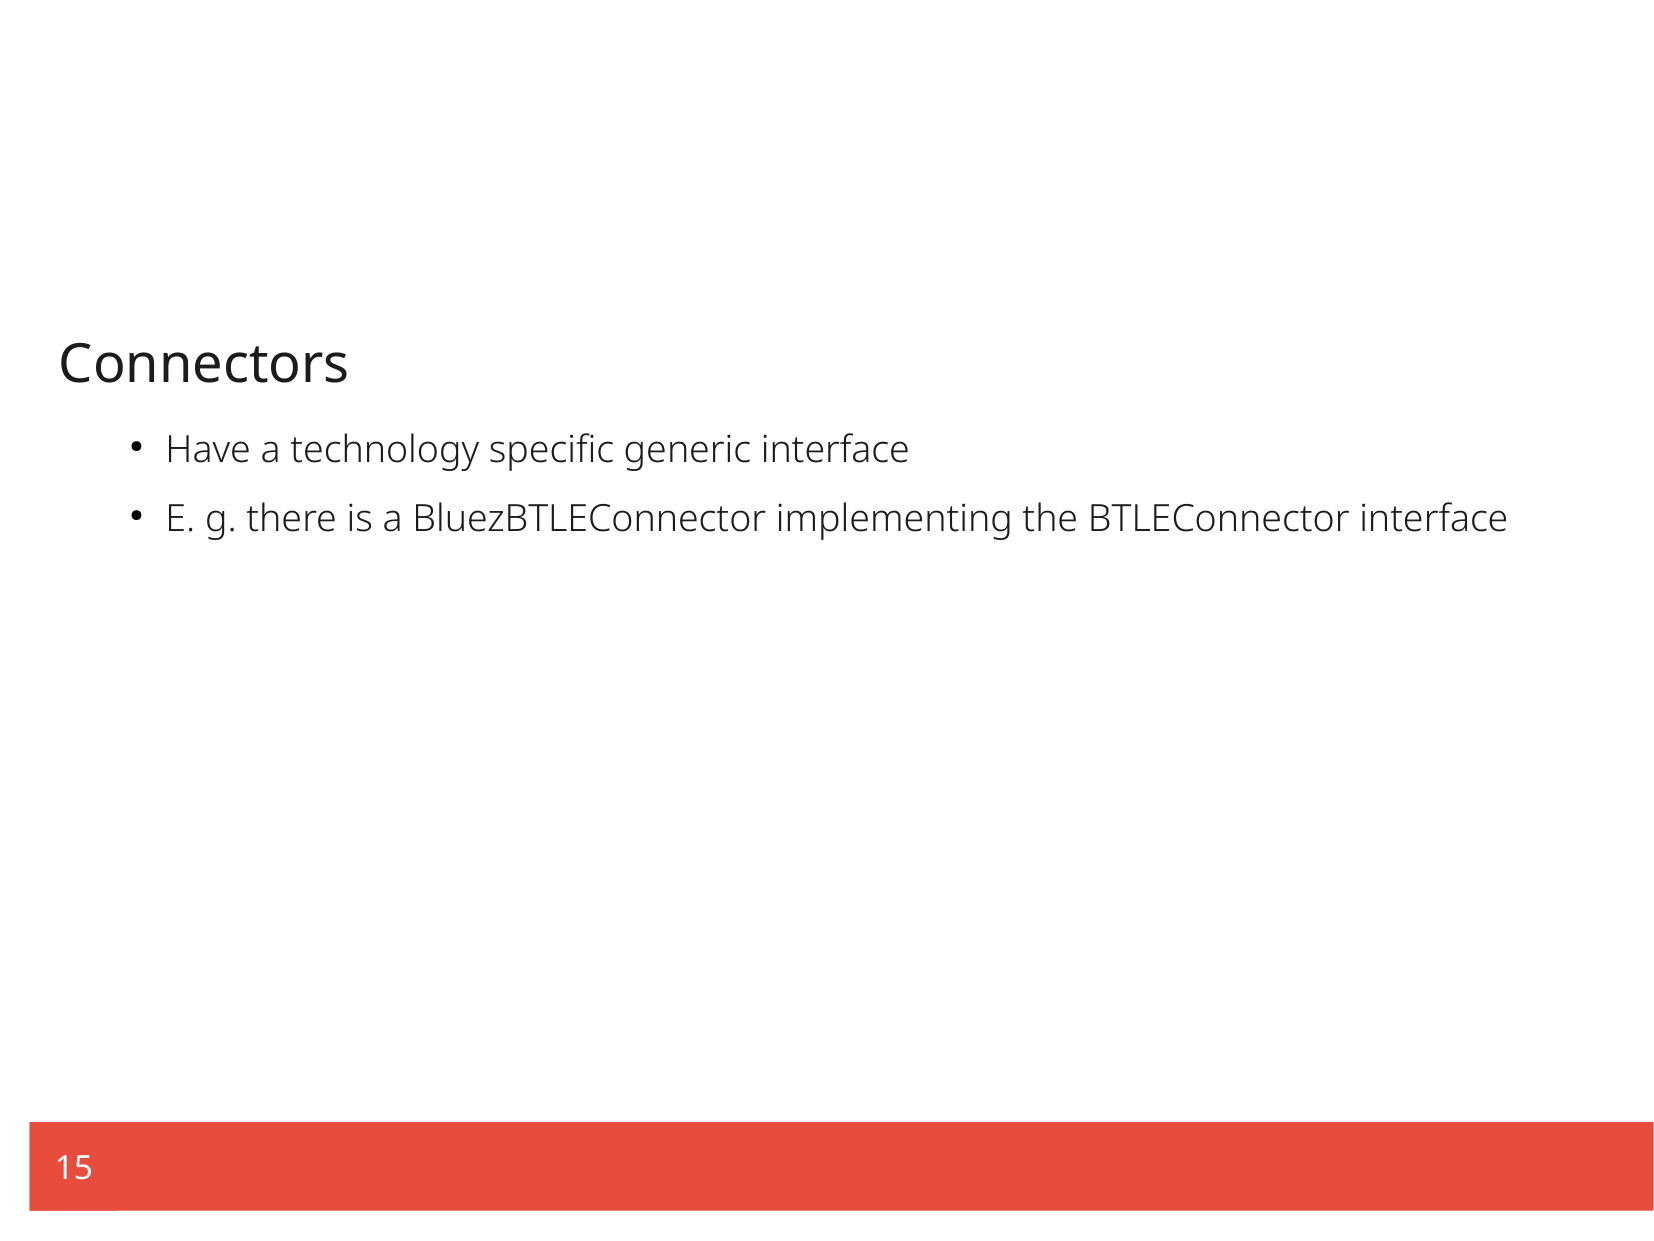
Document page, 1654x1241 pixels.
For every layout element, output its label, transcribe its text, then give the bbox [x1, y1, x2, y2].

list Connectors Have a technology specific generic interface E. g. there is a BluezBTLEConnector implementing the BTLEConnector interface [59, 324, 1565, 1093]
